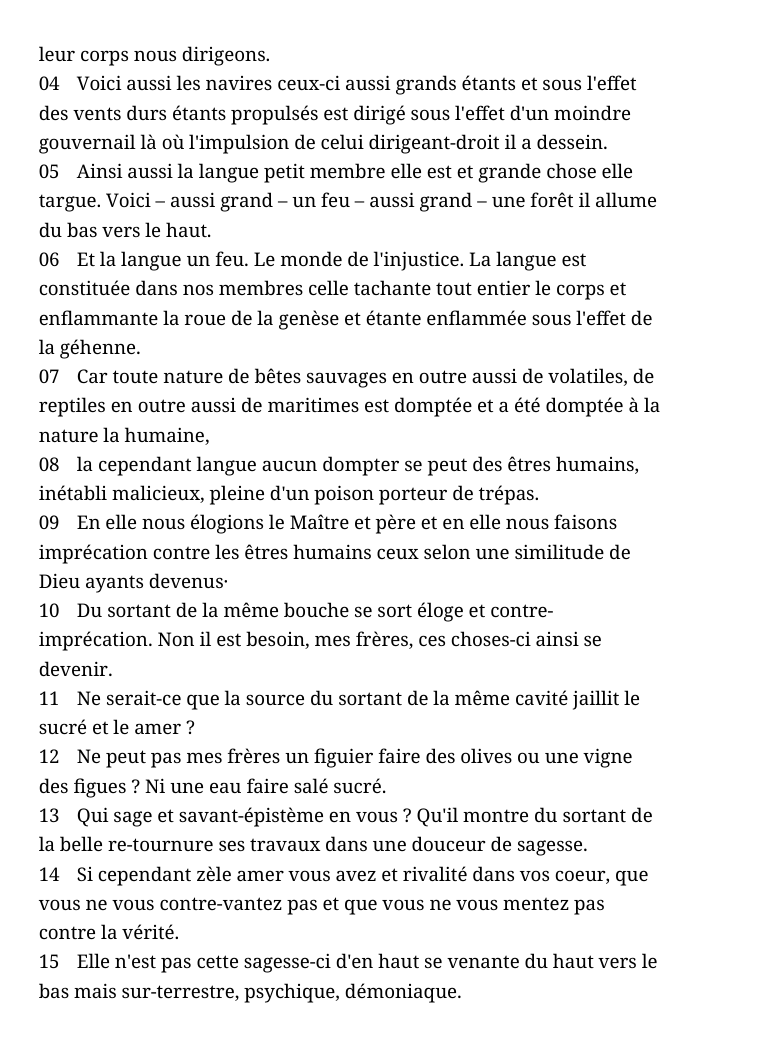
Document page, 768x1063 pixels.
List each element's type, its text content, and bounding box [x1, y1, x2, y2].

text leur corps nous dirigeons. 04 Voici aussi les navires ceux-ci aussi grands étants et sous l'effet des vents durs étants propulsés est dirigé sous l'effet d'un moindre gouvernail là où l'impulsion de celui dirigeant-droit il a dessein. 05 Ainsi aussi la langue petit membre elle est et grande chose elle targue. Voici – aussi grand – un feu – aussi grand – une forêt il allume du bas vers le haut. 06 Et la langue un feu. Le monde de l'injustice. La langue est constituée dans nos membres celle tachante tout entier le corps et enflammante la roue de la genèse et étante enflammée sous l'effet de la géhenne. 07 Car toute nature de bêtes sauvages en outre aussi de volatiles, de reptiles en outre aussi de maritimes est domptée et a été domptée à la nature la humaine, 08 la cependant langue aucun dompter se peut des êtres humains, inétabli malicieux, pleine d'un poison porteur de trépas. 09 En elle nous élogions le Maître et père et en elle nous faisons imprécation contre les êtres humains ceux selon une similitude de Dieu ayants devenus· 10 Du sortant de la même bouche se sort éloge et contre-imprécation. Non il est besoin, mes frères, ces choses-ci ainsi se devenir. 11 Ne serait-ce que la source du sortant de la même cavité jaillit le sucré et le amer ? 12 Ne peut pas mes frères un figuier faire des olives ou une vigne des figues ? Ni une eau faire salé sucré. 13 Qui sage et savant-épistème en vous ? Qu'il montre du sortant de la belle re-tournure ses travaux dans une douceur de sagesse. 14 Si cependant zèle amer vous avez et rivalité dans vos coeur, que vous ne vous contre-vantez pas et que vous ne vous mentez pas contre la vérité. 15 Elle n'est pas cette sagesse-ci d'en haut se venante du haut vers le bas mais sur-terrestre, psychique, démoniaque. [38, 41, 667, 1003]
